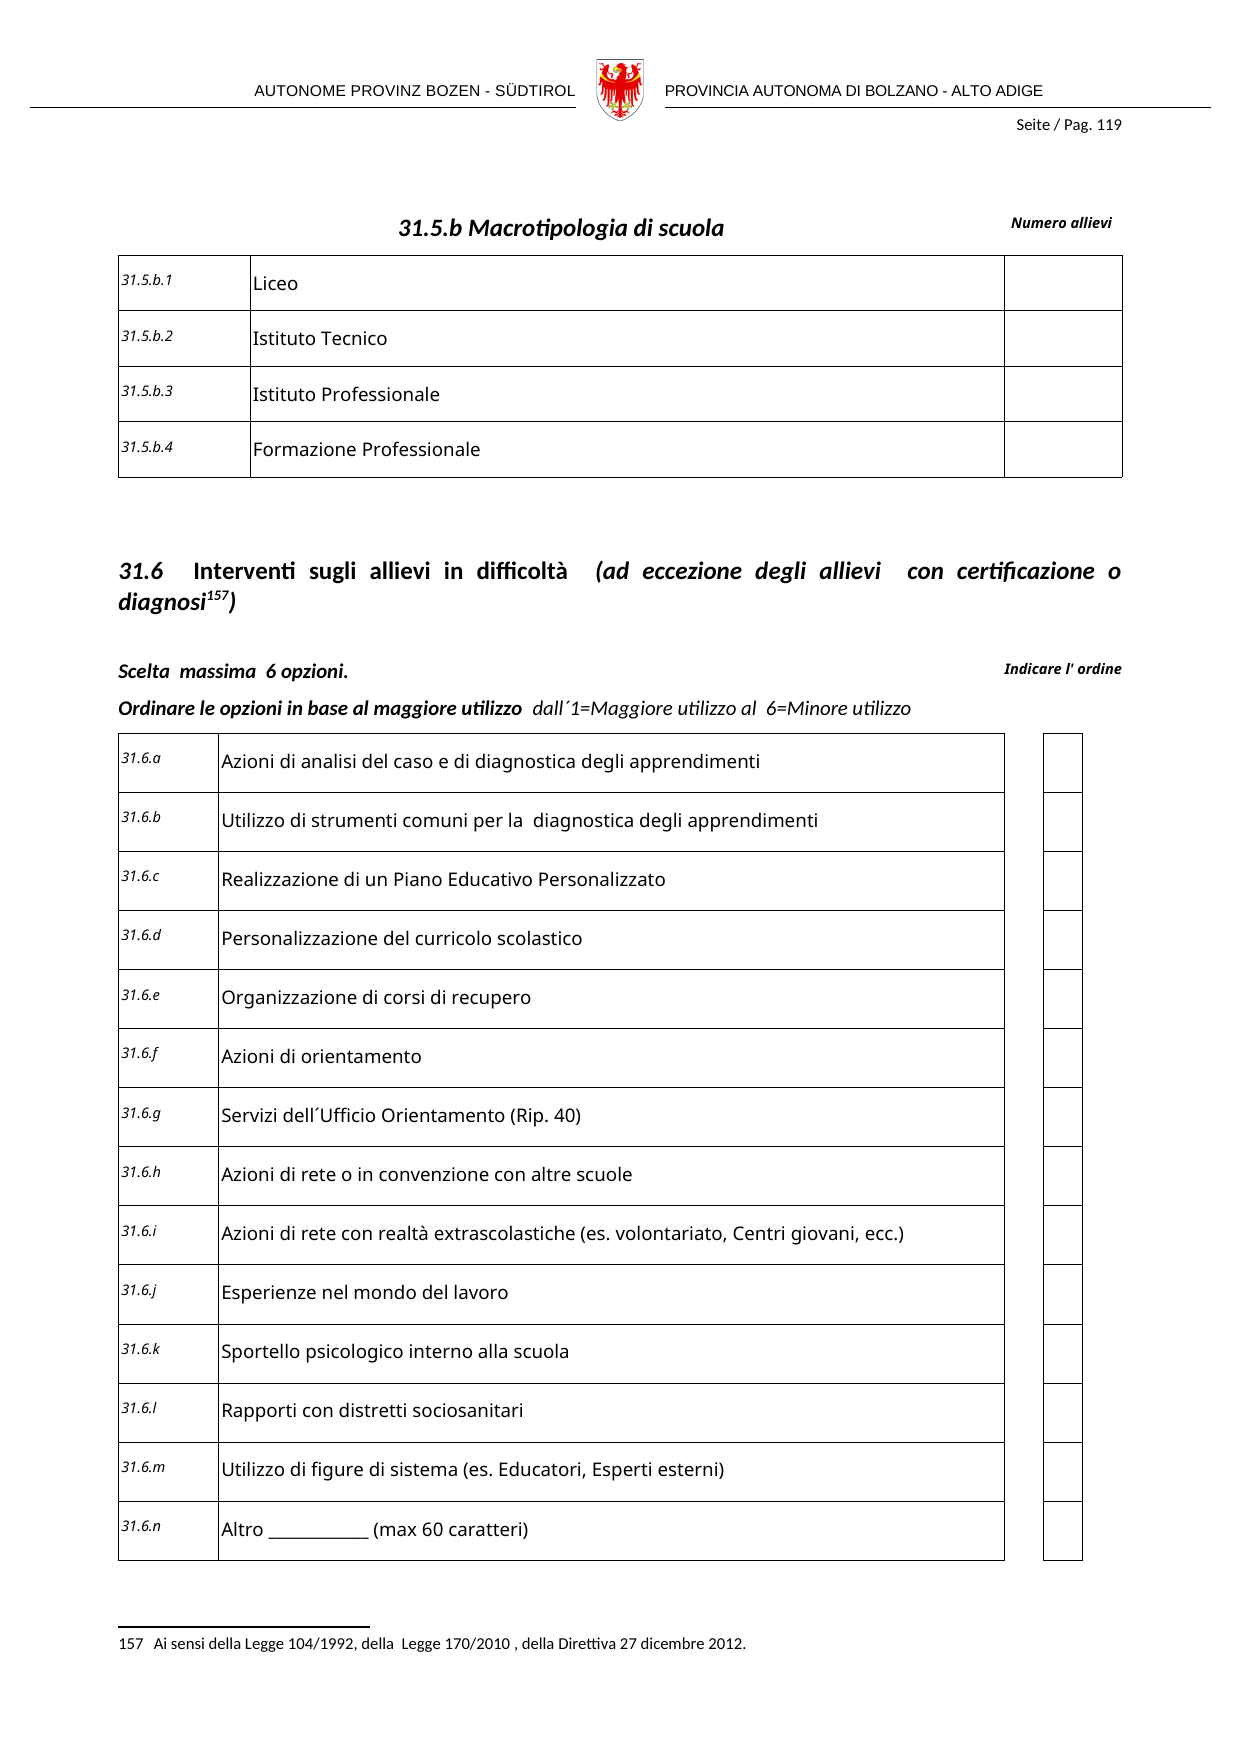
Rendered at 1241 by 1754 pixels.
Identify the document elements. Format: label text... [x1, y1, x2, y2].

table_cell [1083, 1205, 1122, 1264]
text 31.6 Interventi sugli allievi in difficoltà (ad eccezione degli allievi con certificazione o diagnosi) [118, 555, 1122, 616]
table_cell [1083, 1264, 1122, 1323]
table_cell [1083, 792, 1122, 851]
table_cell Istituto Tecnico [251, 311, 1004, 366]
table_cell [1083, 1028, 1122, 1087]
table_cell 31.6.i [119, 1206, 218, 1264]
table_cell [1044, 1502, 1082, 1560]
table_cell [1044, 911, 1082, 969]
table_cell [1044, 970, 1082, 1028]
table_cell [1005, 1146, 1043, 1205]
table_cell [1044, 1029, 1082, 1087]
table_cell Realizzazione di un Piano Educativo Personalizzato [219, 852, 1004, 910]
table_cell Formazione Professionale [251, 422, 1004, 477]
table_cell [1044, 734, 1082, 792]
table_cell Azioni di orientamento [219, 1029, 1004, 1087]
table_cell [1005, 422, 1122, 477]
table_cell [1044, 1206, 1082, 1264]
table_cell Azioni di rete con realtà extrascolastiche (es. volontariato, Centri giovani, ecc.) [219, 1206, 1004, 1264]
table_cell 31.5.b.1 [119, 256, 250, 310]
table_cell 31.6.l [119, 1384, 218, 1442]
table_header Indicare l' ordine [1004, 647, 1122, 733]
table_cell 31.6.c [119, 852, 218, 910]
table_cell [1005, 910, 1043, 969]
table_cell [1044, 1088, 1082, 1146]
table_cell [1083, 1501, 1122, 1560]
table_cell [1083, 851, 1122, 910]
table_cell 31.6.h [119, 1147, 218, 1205]
table_cell [1044, 1265, 1082, 1323]
table_cell 31.6.n [119, 1502, 218, 1560]
table_cell Rapporti con distretti sociosanitari [219, 1384, 1004, 1442]
table_cell 31.6.j [119, 1265, 218, 1323]
text Ai sensi della Legge 104/1992, della Legge 170/2010 , della Direttiva 27 dicembre 2012. [118, 1633, 1122, 1653]
table_header 31.5.b Macrotipologia di scuola [118, 201, 1004, 255]
table_cell 31.6.g [119, 1088, 218, 1146]
table_header Scelta massima 6 opzioni. Ordinare le opzioni in base al maggiore utilizzo dall´1=Maggiore utilizzo al 6=Minore utilizzo [118, 647, 1004, 733]
table_cell Organizzazione di corsi di recupero [219, 970, 1004, 1028]
table_cell 31.5.b.4 [119, 422, 250, 477]
table_header Numero allievi [1004, 201, 1122, 255]
table_cell [1044, 1325, 1082, 1382]
table_cell [1044, 793, 1082, 851]
table_cell [1083, 910, 1122, 969]
table_cell 31.5.b.2 [119, 311, 250, 366]
picture [596, 59, 644, 121]
table_cell [1083, 1146, 1122, 1205]
table_cell [1005, 1442, 1043, 1501]
table_cell [1005, 851, 1043, 910]
table_cell [1005, 1324, 1043, 1382]
table_cell [1044, 1443, 1082, 1501]
table_cell [1083, 1087, 1122, 1146]
table_cell [1005, 311, 1122, 366]
table_cell 31.6.e [119, 970, 218, 1028]
table_cell [1083, 1442, 1122, 1501]
table_cell [1044, 852, 1082, 910]
table_cell 31.6.f [119, 1029, 218, 1087]
table_cell [1005, 969, 1043, 1028]
table_cell [1005, 733, 1043, 792]
table_cell [1005, 1028, 1043, 1087]
table_cell [1005, 1087, 1043, 1146]
table_cell [1005, 1501, 1043, 1560]
table_cell [1005, 792, 1043, 851]
table_cell Sportello psicologico interno alla scuola [219, 1325, 1004, 1382]
table_cell Liceo [251, 256, 1004, 310]
table_cell Azioni di analisi del caso e di diagnostica degli apprendimenti [219, 734, 1004, 792]
table_cell [1005, 367, 1122, 421]
table_cell Utilizzo di strumenti comuni per la diagnostica degli apprendimenti [219, 793, 1004, 851]
table_cell 31.6.k [119, 1325, 218, 1382]
table_cell [1005, 1205, 1043, 1264]
table_cell [1005, 256, 1122, 310]
table_cell [1005, 1264, 1043, 1323]
table_cell 31.5.b.3 [119, 367, 250, 421]
table_cell 31.6.b [119, 793, 218, 851]
table_cell Utilizzo di figure di sistema (es. Educatori, Esperti esterni) [219, 1443, 1004, 1501]
table_cell Servizi dell´Ufficio Orientamento (Rip. 40) [219, 1088, 1004, 1146]
table_cell Azioni di rete o in convenzione con altre scuole [219, 1147, 1004, 1205]
table_cell [1083, 733, 1122, 792]
table_cell Personalizzazione del curricolo scolastico [219, 911, 1004, 969]
table_cell Istituto Professionale [251, 367, 1004, 421]
table_cell [1083, 969, 1122, 1028]
table_cell [1083, 1383, 1122, 1442]
table_cell [1083, 1324, 1122, 1382]
table_cell [1005, 1383, 1043, 1442]
table_cell 31.6.m [119, 1443, 218, 1501]
table_cell Esperienze nel mondo del lavoro [219, 1265, 1004, 1323]
table_cell Altro ____________ (max 60 caratteri) [219, 1502, 1004, 1560]
table_cell [1044, 1147, 1082, 1205]
table_cell 31.6.a [119, 734, 218, 792]
table_cell [1044, 1384, 1082, 1442]
table_cell 31.6.d [119, 911, 218, 969]
